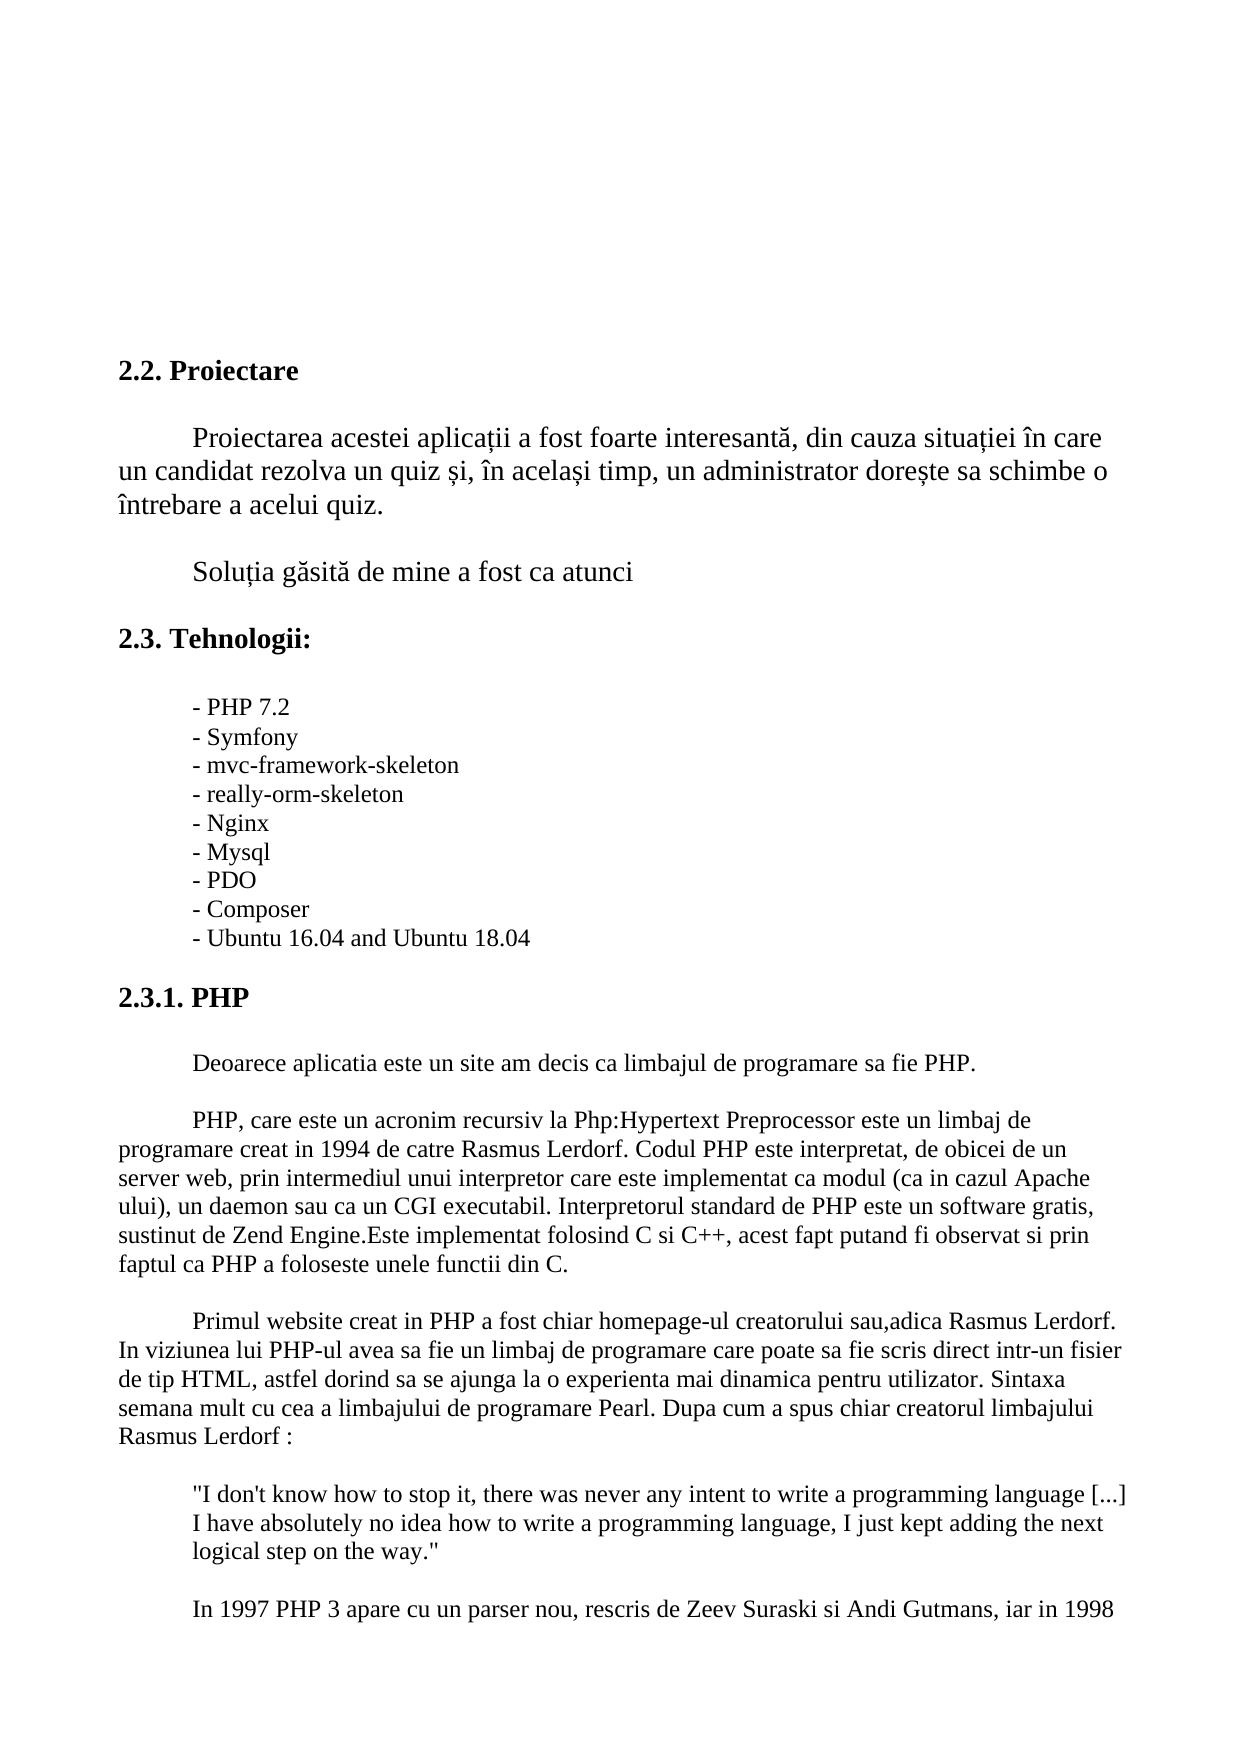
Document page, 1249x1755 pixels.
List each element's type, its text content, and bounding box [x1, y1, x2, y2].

text Proiectarea acestei aplicații a fost foarte interesantă, din cauza situației în care un candidat rezolva un quiz și, în același timp, un administrator dorește sa schimbe o întrebare a acelui quiz. [118, 420, 1130, 521]
text - Composer [118, 894, 1130, 923]
text 2.3.1. PHP [118, 981, 1130, 1014]
text - Ubuntu 16.04 and Ubuntu 18.04 [118, 923, 1130, 952]
text - mvc-framework-skeleton [118, 751, 1130, 779]
text In 1997 PHP 3 apare cu un parser nou, rescris de Zeev Suraski si Andi Gutmans, iar in 1998 [118, 1594, 1130, 1623]
text - PHP 7.2 [118, 688, 1130, 722]
text - really-orm-skeleton [118, 779, 1130, 808]
text 2.2. Proiectare [118, 353, 1130, 386]
text PHP, care este un acronim recursiv la Php:Hypertext Preprocessor este un limbaj de programare creat in 1994 de catre Rasmus Lerdorf. Codul PHP este interpretat, de obicei de un server web, prin intermediul unui interpretor care este implementat ca modul (ca in cazul Apache ului), un daemon sau ca un CGI executabil. Interpretorul standard de PHP este un software gratis, sustinut de Zend Engine.Este implementat folosind C si C++, acest fapt putand fi observat si prin faptul ca PHP a foloseste unele functii din C. [118, 1105, 1130, 1278]
text "I don't know how to stop it, there was never any intent to write a programming language [...] I have absolutely no idea how to write a programming language, I just kept adding the next logical step on the way." [192, 1479, 1130, 1565]
text - Symfony [118, 722, 1130, 751]
text Soluția găsită de mine a fost ca atunci [118, 554, 1130, 588]
text Deoarece aplicatia este un site am decis ca limbajul de programare sa fie PHP. [118, 1048, 1130, 1076]
text - Nginx [118, 808, 1130, 837]
text Primul website creat in PHP a fost chiar homepage-ul creatorului sau,adica Rasmus Lerdorf. In viziunea lui PHP-ul avea sa fie un limbaj de programare care poate sa fie scris direct intr-un fisier de tip HTML, astfel dorind sa se ajunga la o experienta mai dinamica pentru utilizator. Sintaxa semana mult cu cea a limbajului de programare Pearl. Dupa cum a spus chiar creatorul limbajului Rasmus Lerdorf : [118, 1306, 1130, 1450]
text - PDO [118, 866, 1130, 894]
text - Mysql [118, 837, 1130, 866]
text 2.3. Tehnologii: [118, 621, 1130, 655]
